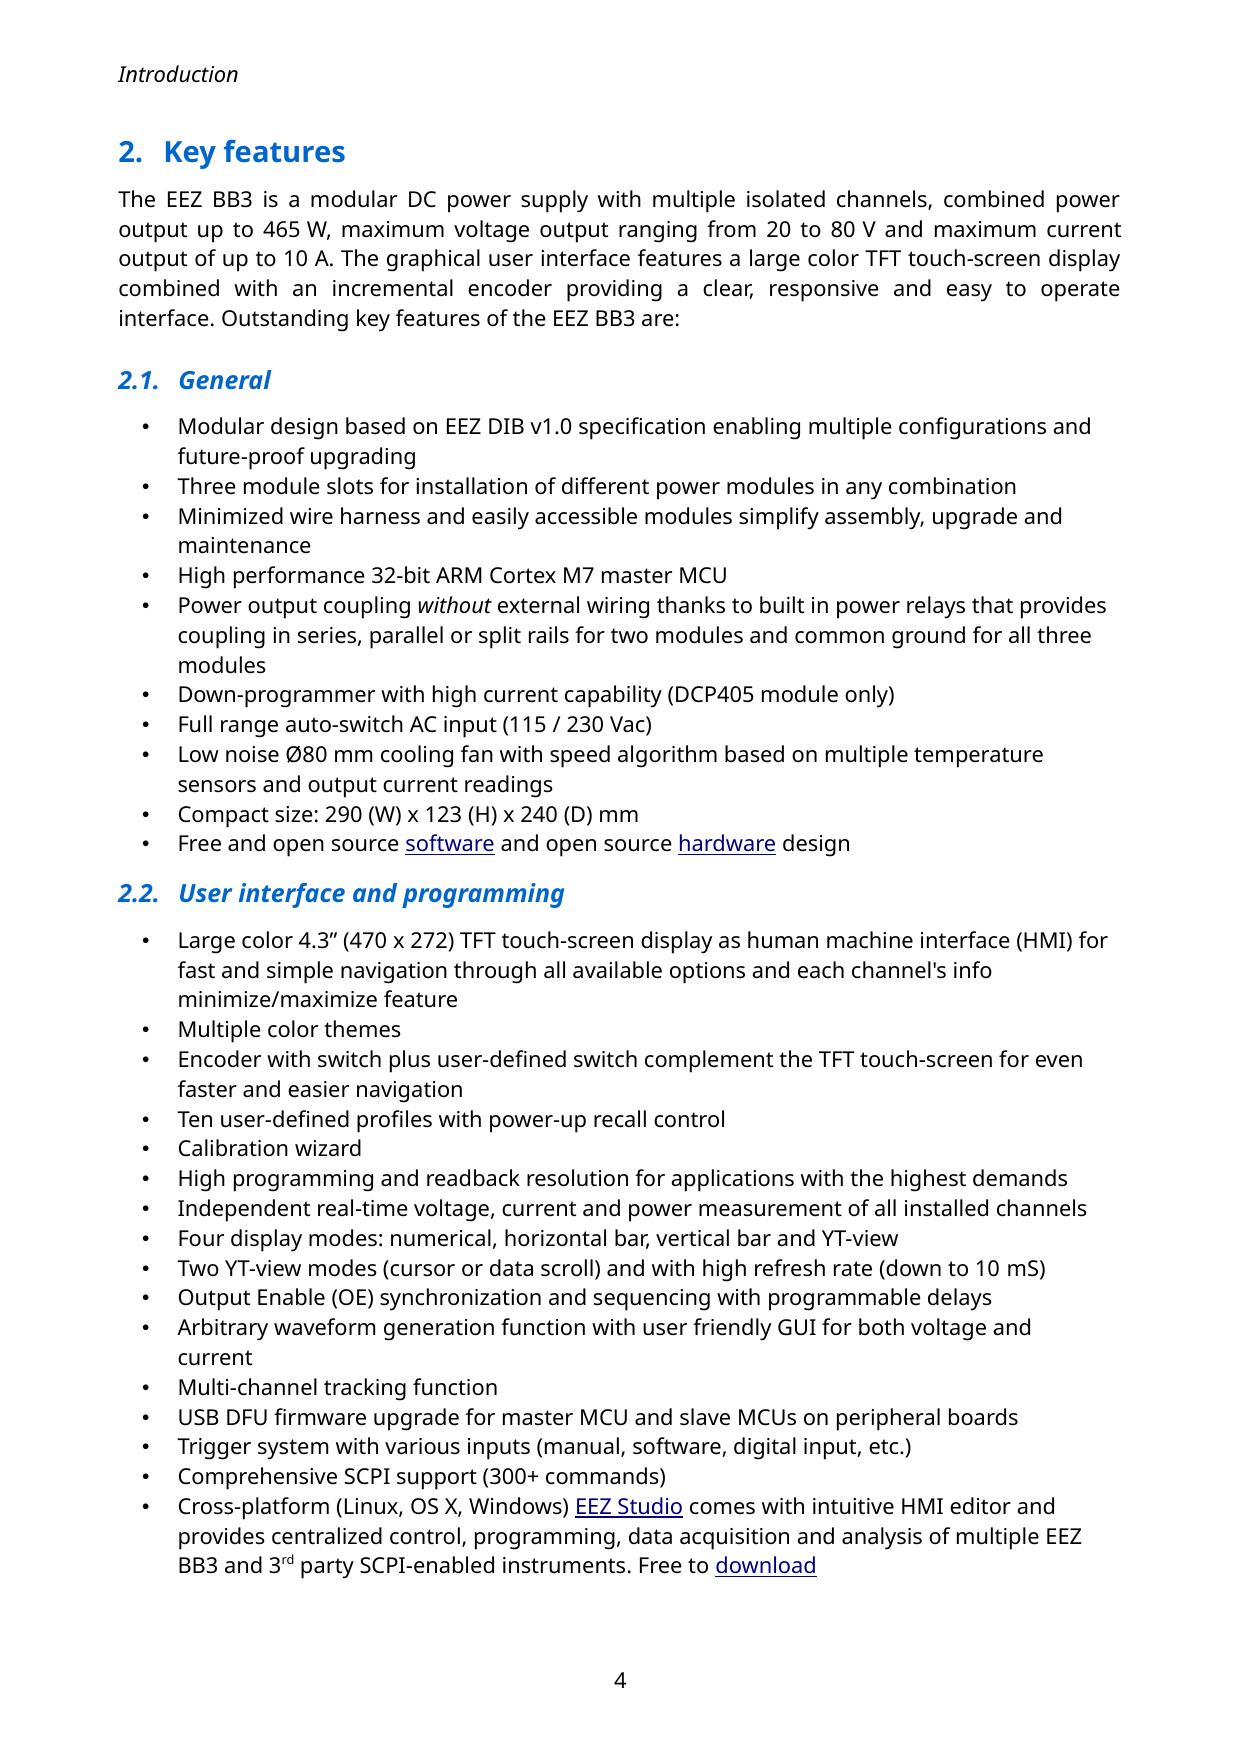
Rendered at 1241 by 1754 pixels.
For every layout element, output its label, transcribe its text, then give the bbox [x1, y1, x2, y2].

list Minimized wire harness and easily accessible modules simplify assembly, upgrade and maintenance [142, 501, 1110, 560]
list Comprehensive SCPI support (300+ commands) [142, 1461, 1110, 1491]
list Three module slots for installation of different power modules in any combination [142, 471, 1110, 501]
list High programming and readback resolution for applications with the highest demands [142, 1163, 1110, 1193]
list Trigger system with various inputs (manual, software, digital input, etc.) [142, 1431, 1110, 1461]
list Compact size: 290 (W) x 123 (H) x 240 (D) mm [142, 799, 1110, 828]
list Full range auto-switch AC input (115 / 230 Vac) [142, 709, 1110, 739]
list USB DFU firmware upgrade for master MCU and slave MCUs on peripheral boards [142, 1401, 1110, 1431]
list Arbitrary waveform generation function with user friendly GUI for both voltage and current [142, 1312, 1110, 1372]
list Output Enable (OE) synchronization and sequencing with programmable delays [142, 1282, 1110, 1312]
list Modular design based on EEZ DIB v1.0 specification enabling multiple configurations and future-proof upgrading [142, 411, 1110, 471]
list Multi-channel tracking function [142, 1372, 1110, 1401]
subtitle General [118, 362, 1122, 397]
list Calibration wizard [142, 1133, 1110, 1163]
list Large color 4.3” (470 x 272) TFT touch-screen display as human machine interface (HMI) for fast and simple navigation through all available options and each channel's info minimize/maximize feature [142, 925, 1110, 1014]
list Ten user-defined profiles with power-up recall control [142, 1103, 1110, 1133]
subtitle User interface and programming [118, 876, 1122, 910]
list Multiple color themes [142, 1014, 1110, 1044]
list Down-programmer with high current capability (DCP405 module only) [142, 679, 1110, 709]
list Encoder with switch plus user-defined switch complement the TFT touch-screen for even faster and easier navigation [142, 1044, 1110, 1103]
list High performance 32-bit ARM Cortex M7 master MCU [142, 560, 1110, 590]
list Two YT-view modes (cursor or data scroll) and with high refresh rate (down to 10 mS) [142, 1252, 1110, 1282]
list Free and open source software and open source hardware design [142, 828, 1110, 858]
list Power output coupling without external wiring thanks to built in power relays that provides coupling in series, parallel or split rails for two modules and common ground for all three modules [142, 590, 1110, 679]
text The EEZ BB3 is a modular DC power supply with multiple isolated channels, combined power output up to 465 W, maximum voltage output ranging from 20 to 80 V and maximum current output of up to 10 A. The graphical user interface features a large color TFT touch-screen display combined with an incremental encoder providing a clear, responsive and easy to operate interface. Outstanding key features of the EEZ BB3 are: [118, 184, 1122, 333]
list Independent real-time voltage, current and power measurement of all installed channels [142, 1193, 1110, 1223]
subtitle Key features [118, 132, 1122, 171]
list Low noise Ø80 mm cooling fan with speed algorithm based on multiple temperature sensors and output current readings [142, 739, 1110, 799]
list Cross-platform (Linux, OS X, Windows) EEZ Studio comes with intuitive HMI editor and provides centralized control, programming, data acquisition and analysis of multiple EEZ BB3 and 3rd party SCPI-enabled instruments. Free to download [142, 1491, 1110, 1580]
list Four display modes: numerical, horizontal bar, vertical bar and YT-view [142, 1223, 1110, 1252]
